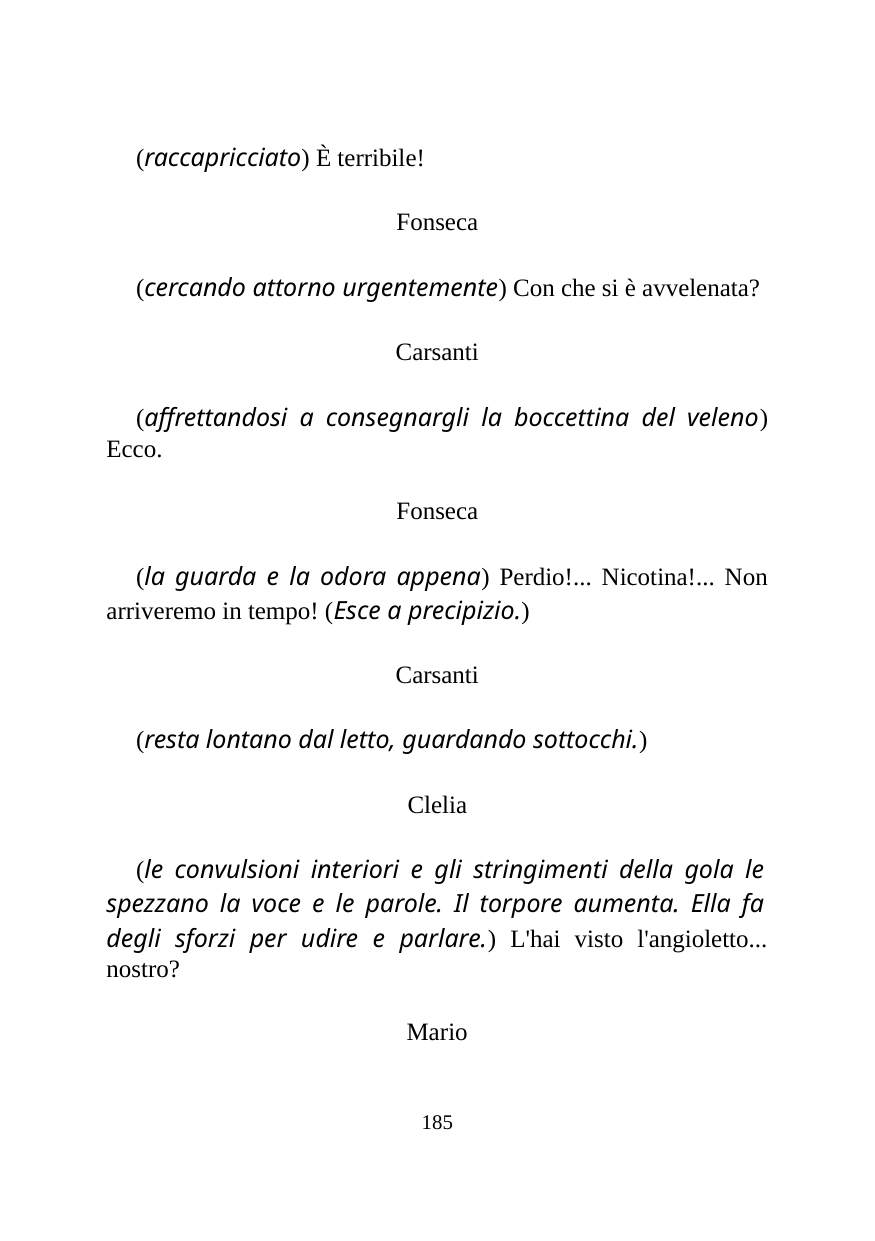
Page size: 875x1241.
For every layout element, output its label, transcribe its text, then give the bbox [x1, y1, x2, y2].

text (raccapricciato) È terribile! [106, 140, 768, 174]
text Fonseca [106, 207, 768, 236]
text Carsanti [106, 660, 768, 689]
text Clelia [106, 790, 768, 818]
text (affrettandosi a consegnargli la boccettina del veleno) Ecco. [106, 399, 768, 462]
text (le convulsioni interiori e gli stringimenti della gola le spezzano la voce e le parole. Il torpore aumenta. Ella fa degli sforzi per udire e parlare.) L'hai visto l'angioletto... nostro? [106, 852, 768, 983]
text Mario [106, 1017, 768, 1045]
text (cercando attorno urgentemente) Con che si è avvelenata? [106, 270, 768, 304]
text Carsanti [106, 337, 768, 366]
text (la guarda e la odora appena) Perdio!... Nicotina!... Non arriveremo in tempo! (Esce a precipizio.) [106, 558, 768, 626]
text (resta lontano dal letto, guardando sottocchi.) [106, 722, 768, 756]
text Fonseca [106, 496, 768, 525]
